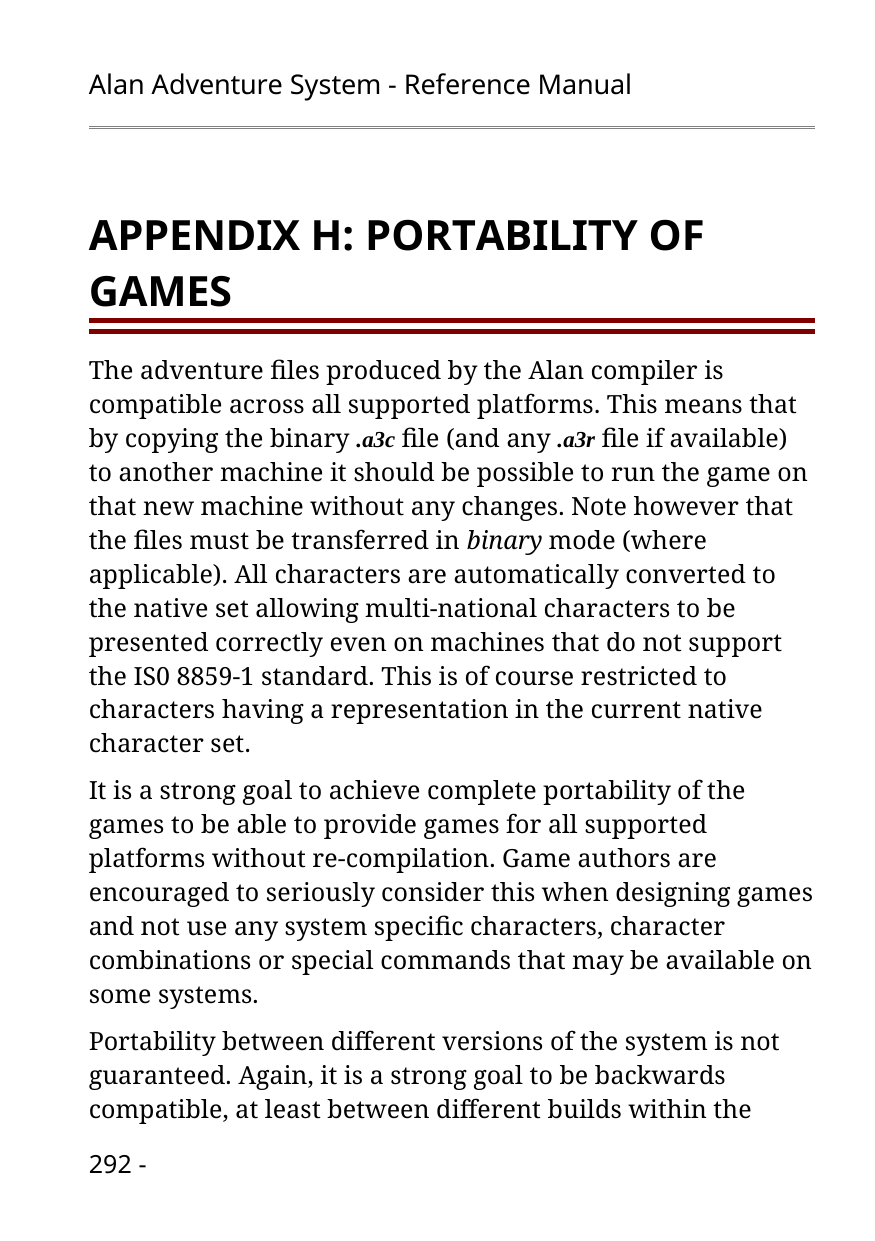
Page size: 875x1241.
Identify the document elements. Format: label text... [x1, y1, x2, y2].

text Portability between different versions of the system is not guaranteed. Again, it is a strong goal to be backwards compatible, at least between different builds within the [88, 1024, 815, 1126]
subtitle Portability of Games [88, 205, 815, 334]
text The adventure files produced by the Alan compiler is compatible across all supported platforms. This means that by copying the binary .a3c file (and any .a3r file if available) to another machine it should be possible to run the game on that new machine without any changes. Note however that the files must be transferred in binary mode (where applicable). All characters are automatical­ly converted to the native set allowing multi-national characters to be present­ed correctly even on machines that do not support the IS0 8859-1 standard. This is of course restricted to characters having a representation in the current native character set. [88, 353, 815, 760]
text It is a strong goal to achieve complete portability of the games to be able to provide games for all supported platforms without re-compilation. Game au­thors are encouraged to seriously consider this when designing games and not use any system specific characters, character combinations or special commands that may be available on some systems. [88, 773, 815, 1011]
